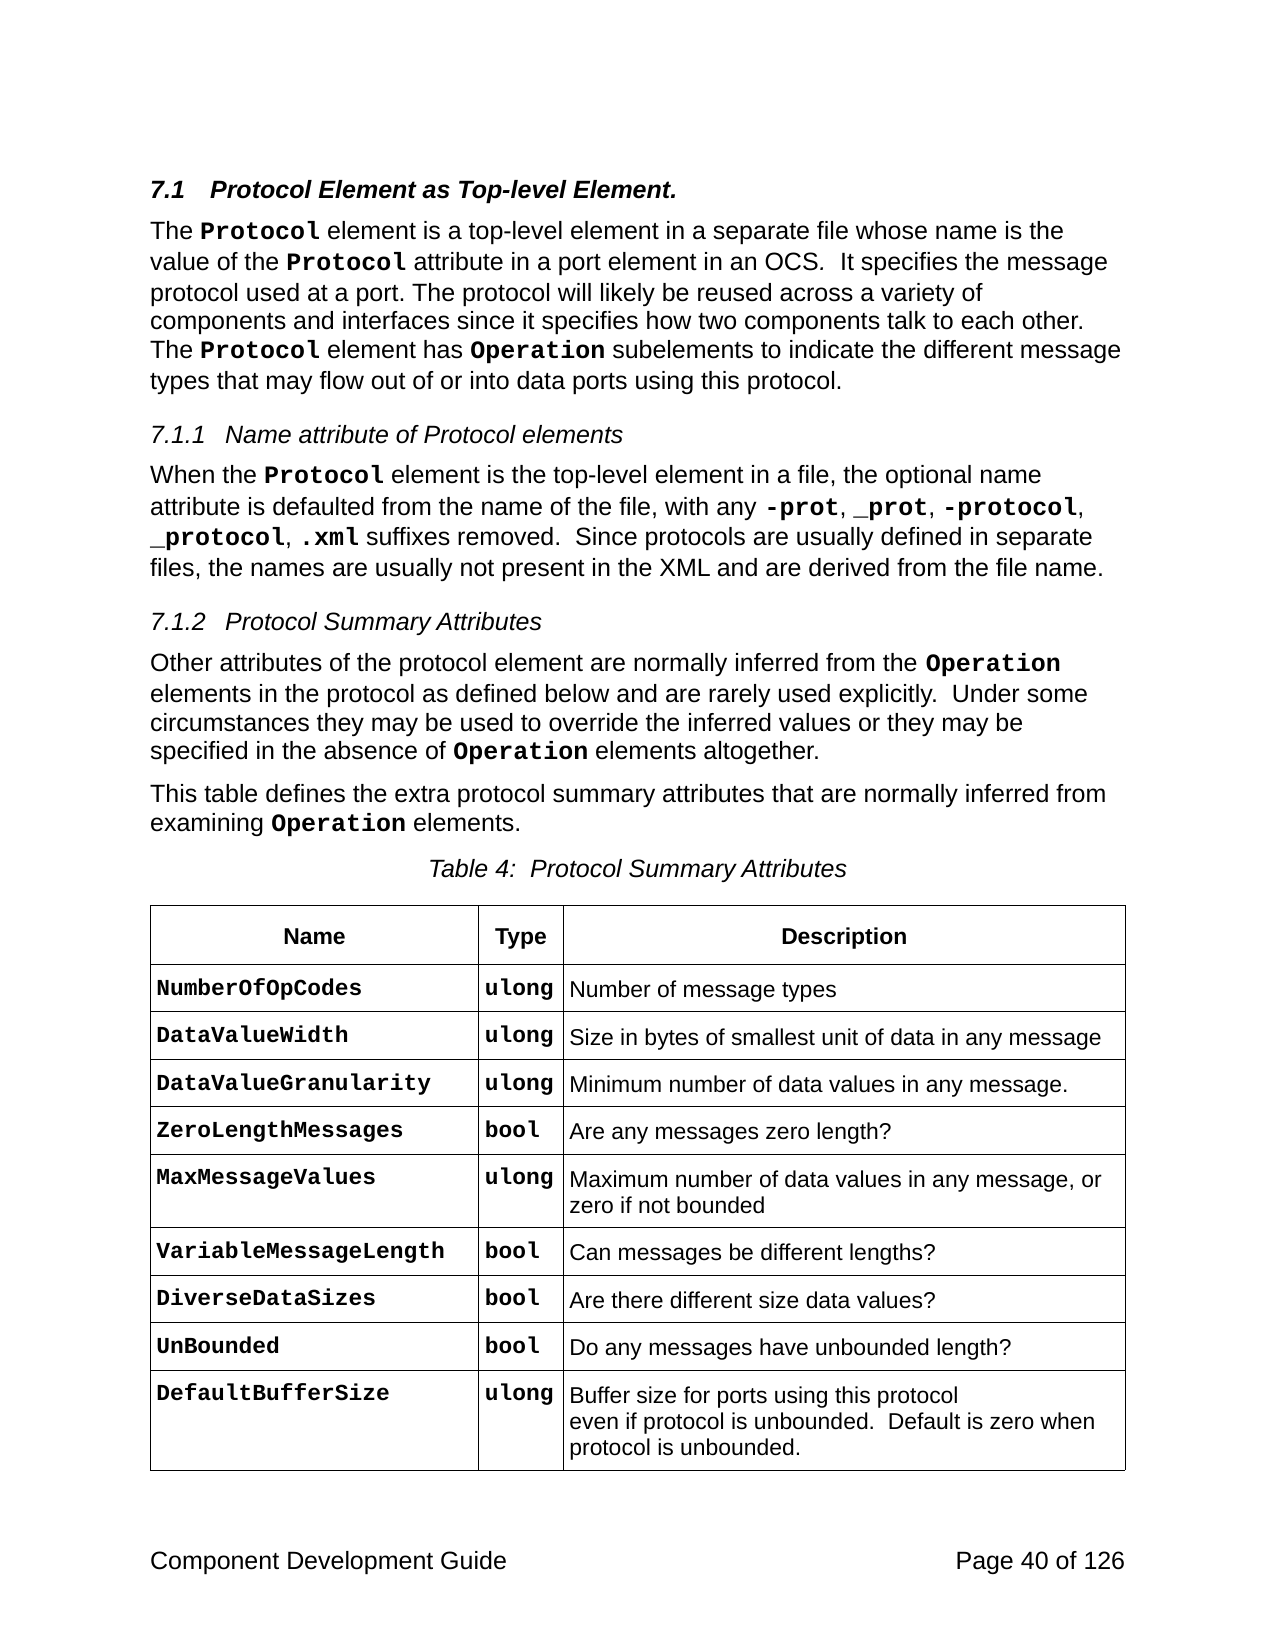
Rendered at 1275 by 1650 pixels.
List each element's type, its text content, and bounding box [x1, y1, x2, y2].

table_cell bool [479, 1228, 563, 1275]
table_cell bool [479, 1107, 563, 1153]
table_cell Minimum number of data values in any message. [564, 1060, 1125, 1106]
table_header Description [564, 906, 1125, 964]
table_header Name [151, 906, 478, 964]
table_cell MaxMessageValues [151, 1155, 478, 1227]
table_header Type [479, 906, 563, 964]
subtitle Name attribute of Protocol elements [150, 420, 1125, 448]
text When the Protocol element is the top-level element in a file, the optional name attribute is defaulted from the name of the file, with any -prot, _prot, ‑protocol, _protocol, .xml suffixes removed. Since protocols are usually defined in separate files, the names are usually not present in the XML and are derived from the file name. [150, 461, 1125, 582]
table_cell DiverseDataSizes [151, 1276, 478, 1322]
subtitle Protocol Summary Attributes [150, 607, 1125, 636]
table_cell Buffer size for ports using this protocol even if protocol is unbounded. Default is zero when protocol is unbounded. [564, 1371, 1125, 1469]
table_cell DataValueWidth [151, 1012, 478, 1059]
table_cell DataValueGranularity [151, 1060, 478, 1106]
table_cell DefaultBufferSize [151, 1371, 478, 1469]
text Table 4: Protocol Summary Attributes [150, 854, 1125, 883]
table_cell Are there different size data values? [564, 1276, 1125, 1322]
text Other attributes of the protocol element are normally inferred from the Operation elements in the protocol as defined below and are rarely used explicitly. Under some circumstances they may be used to override the inferred values or they may be specified in the absence of Operation elements altogether. [150, 648, 1125, 767]
table_cell Size in bytes of smallest unit of data in any message [564, 1012, 1125, 1059]
table_cell Number of message types [564, 965, 1125, 1011]
table_cell UnBounded [151, 1323, 478, 1369]
table_cell bool [479, 1276, 563, 1322]
table_cell ulong [479, 1155, 563, 1227]
table_cell bool [479, 1323, 563, 1369]
table_cell ulong [479, 1012, 563, 1059]
table_cell ulong [479, 965, 563, 1011]
table_cell Maximum number of data values in any message, or zero if not bounded [564, 1155, 1125, 1227]
table_cell Do any messages have unbounded length? [564, 1323, 1125, 1369]
subtitle Protocol Element as Top-level Element. [150, 175, 1125, 204]
table_cell ulong [479, 1371, 563, 1469]
text This table defines the extra protocol summary attributes that are normally inferred from examining Operation elements. [150, 779, 1125, 839]
table_cell VariableMessageLength [151, 1228, 478, 1275]
text The Protocol element is a top-level element in a separate file whose name is the value of the Protocol attribute in a port element in an OCS. It specifies the message protocol used at a port. The protocol will likely be reused across a variety of components and interfaces since it specifies how two components talk to each other. The Protocol element has Operation subelements to indicate the different message types that may flow out of or into data ports using this protocol. [150, 216, 1125, 395]
table_cell NumberOfOpCodes [151, 965, 478, 1011]
table_cell ulong [479, 1060, 563, 1106]
table_cell Can messages be different lengths? [564, 1228, 1125, 1275]
table_cell Are any messages zero length? [564, 1107, 1125, 1153]
table_cell ZeroLengthMessages [151, 1107, 478, 1153]
